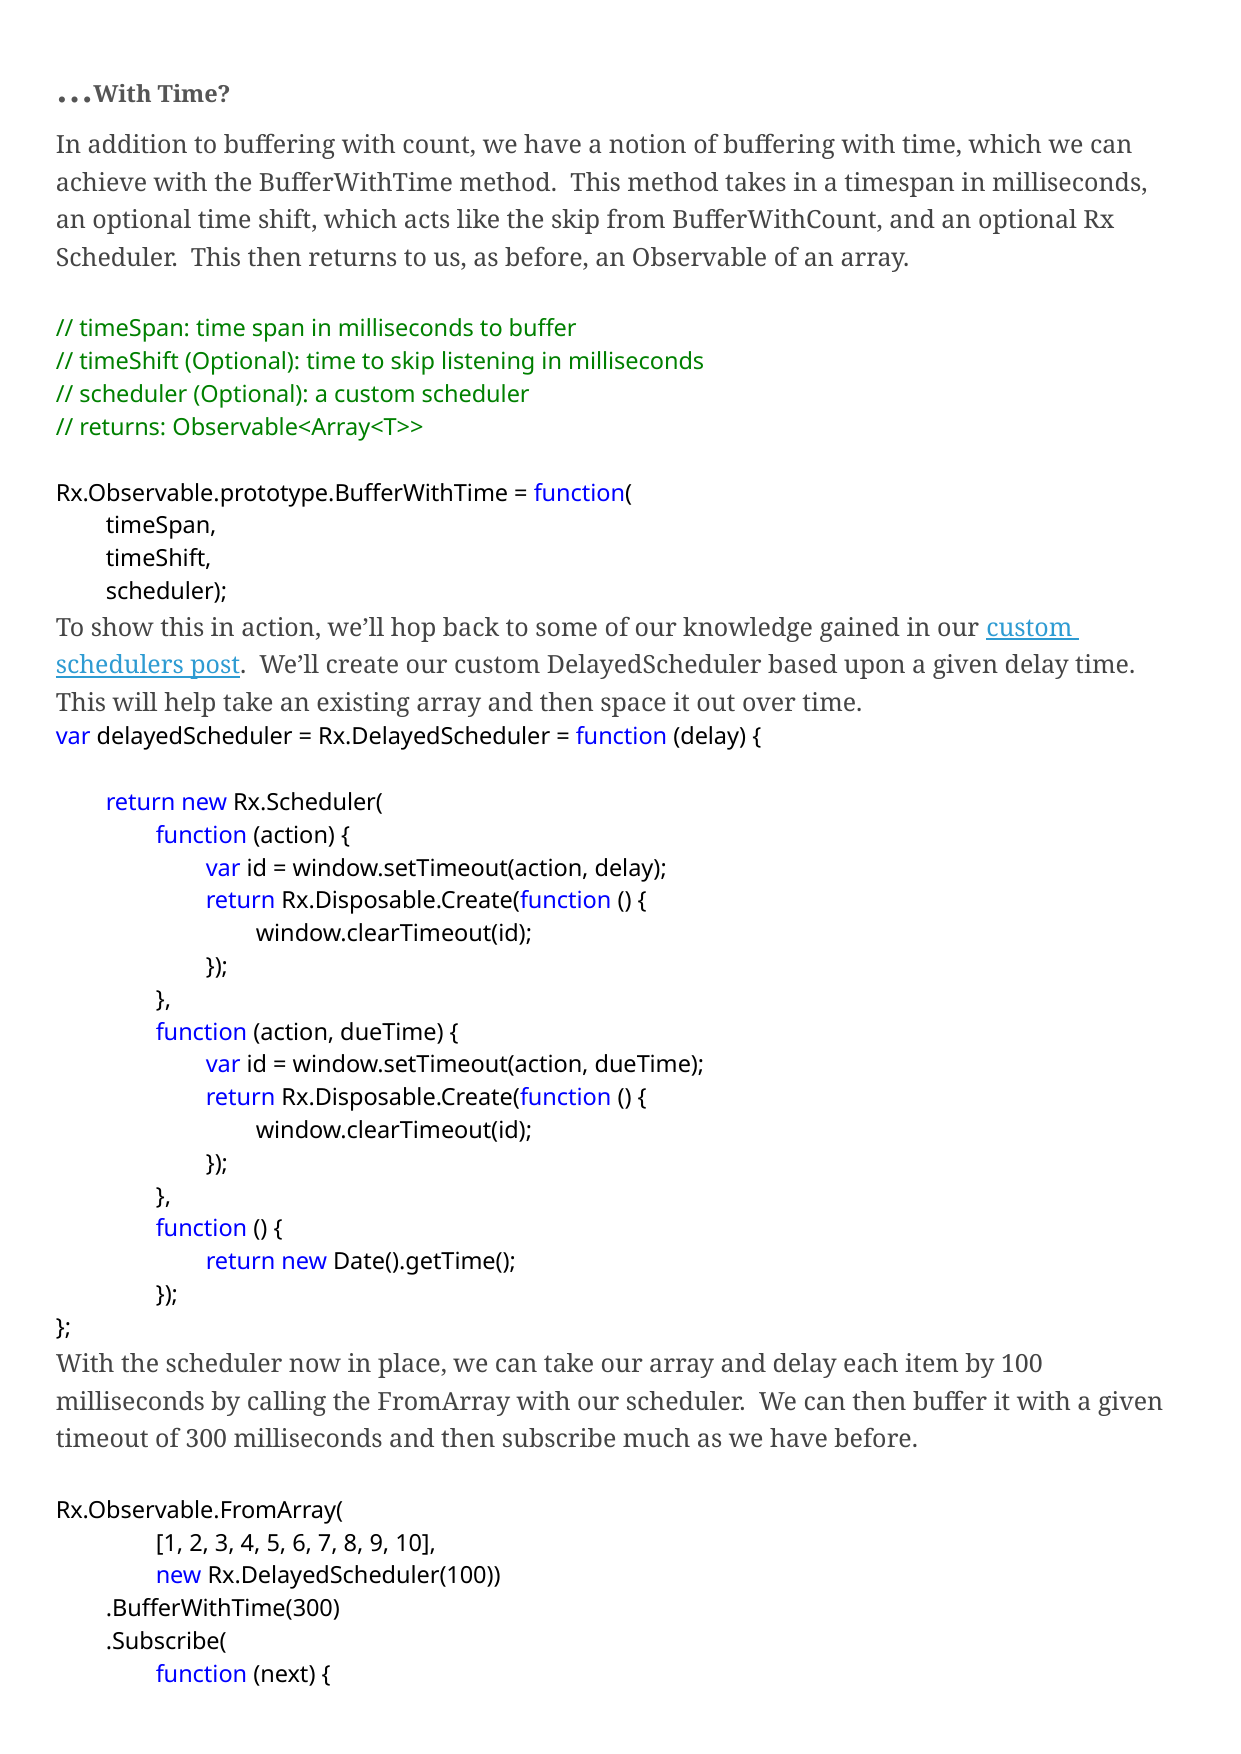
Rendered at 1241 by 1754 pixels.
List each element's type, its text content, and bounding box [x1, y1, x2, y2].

text return new Date().getTime(); [56, 1244, 1178, 1277]
text }, [56, 1178, 1178, 1211]
text // timeSpan: time span in milliseconds to buffer [56, 311, 1178, 344]
text In addition to buffering with count, we have a notion of buffering with time, which we can achieve with the BufferWithTime method. This method takes in a timespan in milliseconds, an optional time shift, which acts like the skip from BufferWithCount, and an optional Rx Scheduler. This then returns to us, as before, an Observable of an array. [56, 123, 1178, 273]
text Rx.Observable.prototype.BufferWithTime = function( [56, 475, 1178, 508]
text // returns: Observable<Array<T>> [56, 409, 1178, 442]
text function (action) { [56, 817, 1178, 850]
text }); [56, 1277, 1178, 1309]
text function () { [56, 1211, 1178, 1244]
text timeShift, [56, 541, 1178, 573]
text .BufferWithTime(300) [56, 1591, 1178, 1623]
text // timeShift (Optional): time to skip listening in milliseconds [56, 344, 1178, 377]
text var delayedScheduler = Rx.DelayedScheduler = function (delay) { [56, 719, 1178, 752]
text // scheduler (Optional): a custom scheduler [56, 377, 1178, 409]
text }); [56, 1145, 1178, 1178]
text [1, 2, 3, 4, 5, 6, 7, 8, 9, 10], [56, 1525, 1178, 1558]
text return Rx.Disposable.Create(function () { [56, 883, 1178, 916]
text Rx.Observable.FromArray( [56, 1492, 1178, 1525]
text }; [56, 1309, 1178, 1342]
text new Rx.DelayedScheduler(100)) [56, 1558, 1178, 1591]
text window.clearTimeout(id); [56, 1112, 1178, 1145]
text }); [56, 948, 1178, 981]
text function (next) { [56, 1656, 1178, 1689]
subtitle …With Time? [56, 68, 1178, 111]
text .Subscribe( [56, 1623, 1178, 1656]
text function (action, dueTime) { [56, 1014, 1178, 1047]
text scheduler); [56, 573, 1178, 606]
text timeSpan, [56, 508, 1178, 541]
text var id = window.setTimeout(action, delay); [56, 850, 1178, 883]
text window.clearTimeout(id); [56, 916, 1178, 948]
text return new Rx.Scheduler( [56, 784, 1178, 817]
text With the scheduler now in place, we can take our array and delay each item by 100 milliseconds by calling the FromArray with our scheduler. We can then buffer it with a given timeout of 300 milliseconds and then subscribe much as we have before. [56, 1342, 1178, 1455]
text }, [56, 981, 1178, 1014]
text To show this in action, we’ll hop back to some of our knowledge gained in our custom schedulers post. We’ll create our custom DelayedScheduler based upon a given delay time. This will help take an existing array and then space it out over time. [56, 606, 1178, 719]
text var id = window.setTimeout(action, dueTime); [56, 1047, 1178, 1080]
text return Rx.Disposable.Create(function () { [56, 1080, 1178, 1112]
